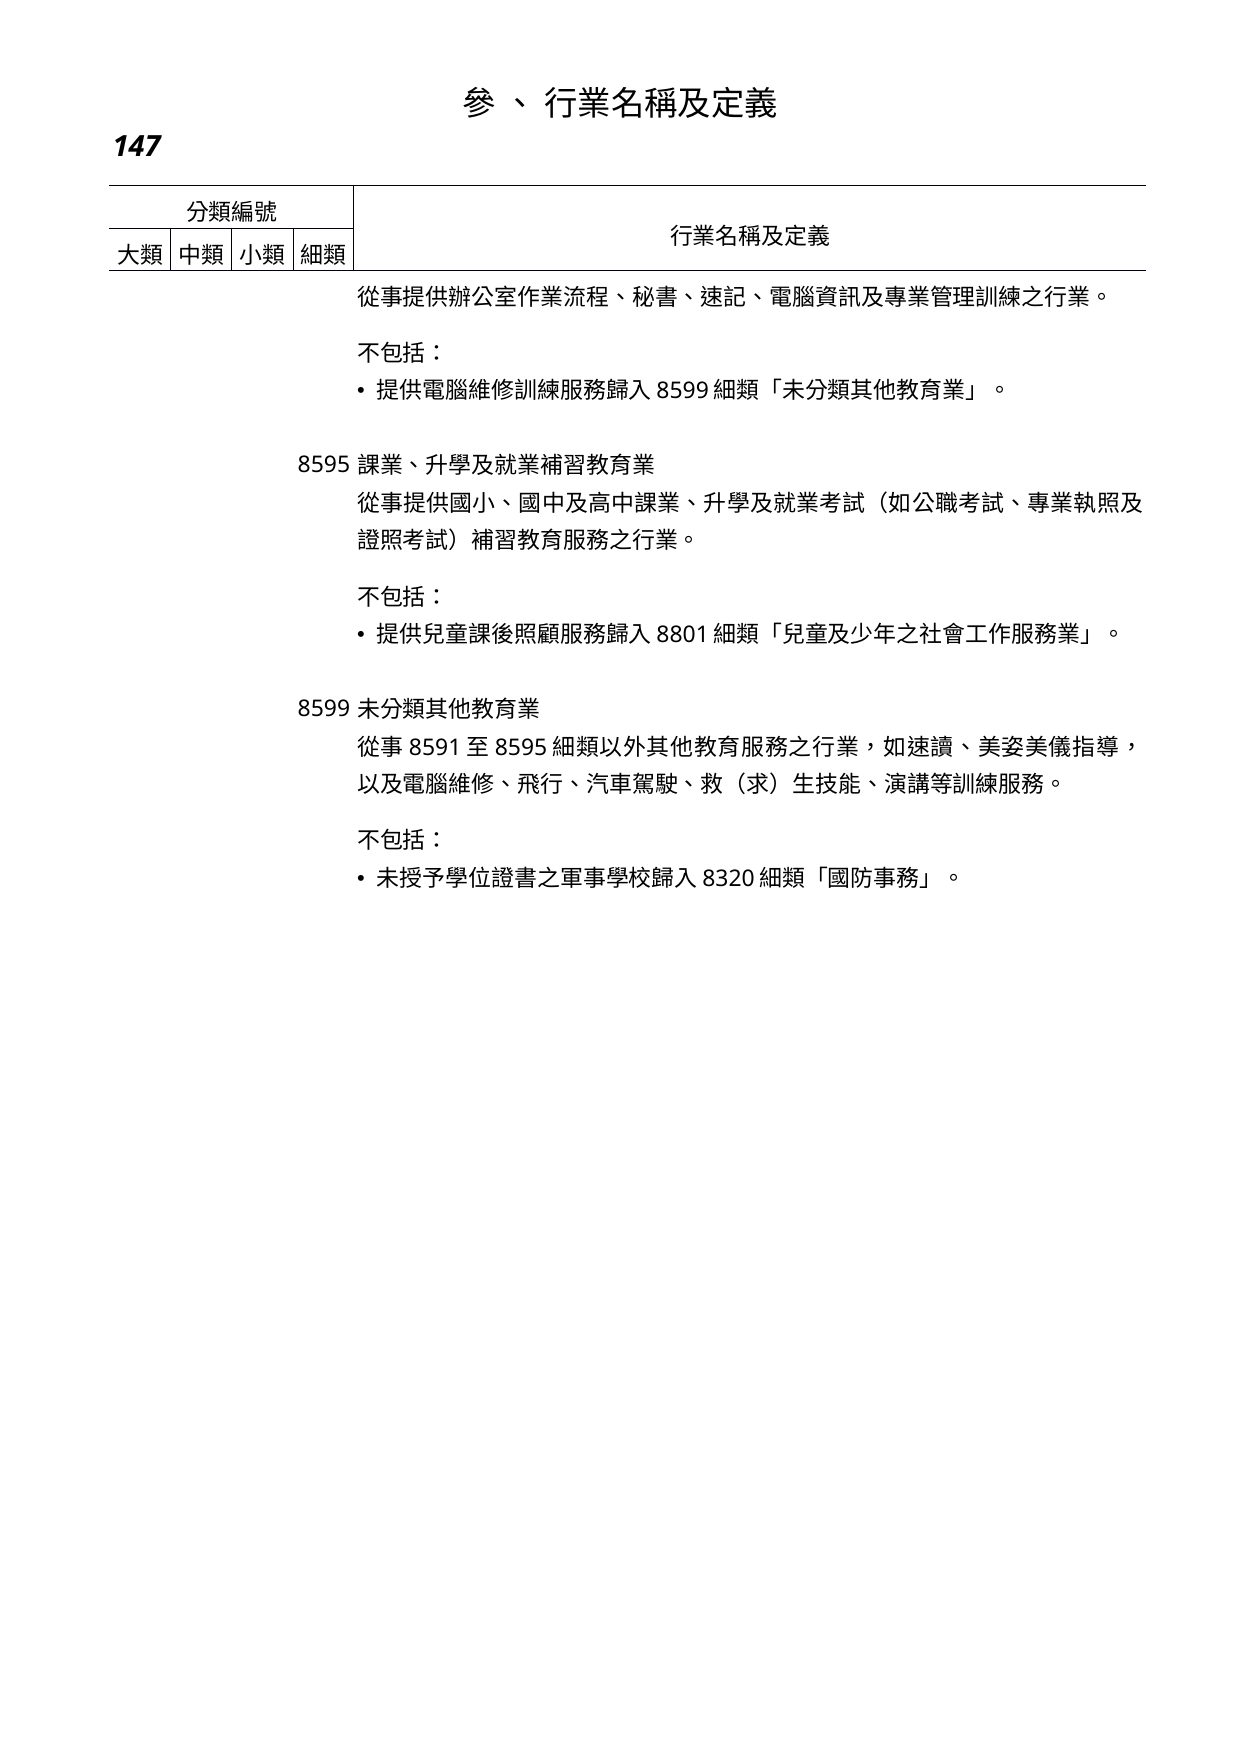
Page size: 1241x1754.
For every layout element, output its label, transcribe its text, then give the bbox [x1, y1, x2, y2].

table_cell [293, 1376, 354, 1414]
table_cell 未分類其他教育業 從事8591至8595細類以外其他教育服務之行業，如速讀、美姿美儀指導，以及電腦維修、飛行、汽車駕駛、救（求）生技能、演講等訓練服務。 不包括： 未授予學位證書之軍事學校歸入8320細類「國防事務」。 [354, 683, 1146, 889]
table_cell [170, 1226, 231, 1264]
table_cell [354, 1601, 1146, 1639]
table_cell [109, 1001, 170, 1039]
table_cell [293, 1414, 354, 1451]
table_cell 中類 [171, 229, 231, 270]
table_cell [109, 1564, 170, 1601]
table_cell [354, 1489, 1146, 1526]
table_cell [109, 1489, 170, 1526]
table_cell [293, 1151, 354, 1189]
table_cell [109, 1601, 170, 1639]
table_cell [354, 964, 1146, 1001]
table_cell [293, 1039, 354, 1076]
table_cell [231, 1451, 293, 1489]
table_cell [170, 1264, 231, 1301]
table_cell [109, 926, 170, 964]
table_cell [231, 1076, 293, 1114]
table_cell [231, 1114, 293, 1151]
table_cell 8599 [293, 683, 354, 889]
table_cell [354, 1189, 1146, 1226]
table_cell [293, 1601, 354, 1639]
table_cell [231, 1226, 293, 1264]
table_cell [170, 1339, 231, 1376]
table_cell [231, 1564, 293, 1601]
table_cell [109, 1414, 170, 1451]
table_cell [170, 964, 231, 1001]
table_cell [231, 439, 293, 683]
table_cell [109, 1339, 170, 1376]
table_cell [354, 1076, 1146, 1114]
table_cell [231, 1414, 293, 1451]
table_cell [354, 1376, 1146, 1414]
table_cell [109, 1039, 170, 1076]
table_cell [231, 271, 293, 439]
table_cell [231, 1264, 293, 1301]
table_cell [293, 1226, 354, 1264]
table_cell [354, 1264, 1146, 1301]
table_cell [293, 1264, 354, 1301]
table_cell [354, 1564, 1146, 1601]
table_header 行業名稱及定義 [354, 186, 1146, 270]
table_cell [293, 1001, 354, 1039]
table_cell [293, 1451, 354, 1489]
table_cell [293, 271, 354, 439]
table_cell [109, 1451, 170, 1489]
table_cell [170, 1151, 231, 1189]
table_cell [354, 1526, 1146, 1564]
table_cell [231, 1001, 293, 1039]
table_cell [354, 926, 1146, 964]
table_cell 小類 [232, 229, 293, 270]
table_cell [293, 1076, 354, 1114]
table_cell [231, 1601, 293, 1639]
table_cell [109, 1301, 170, 1339]
table_cell [354, 1001, 1146, 1039]
table_cell [170, 1114, 231, 1151]
table_cell [109, 271, 170, 439]
table_cell [170, 1526, 231, 1564]
table_cell [354, 889, 1146, 926]
table_cell [354, 1451, 1146, 1489]
table_cell [170, 1564, 231, 1601]
table_cell [109, 964, 170, 1001]
table_cell [354, 1414, 1146, 1451]
table_cell [293, 1526, 354, 1564]
table_cell [109, 1189, 170, 1226]
table_cell [170, 1414, 231, 1451]
table_cell [293, 964, 354, 1001]
table_cell [170, 1039, 231, 1076]
table_cell [231, 1151, 293, 1189]
table_cell [170, 889, 231, 926]
table_cell [109, 439, 170, 683]
table_cell [293, 1114, 354, 1151]
table_cell [231, 1039, 293, 1076]
table_cell [354, 1151, 1146, 1189]
table_cell [170, 683, 231, 889]
table_cell [354, 1339, 1146, 1376]
table_cell [170, 1001, 231, 1039]
table_cell [354, 1301, 1146, 1339]
table_cell [293, 889, 354, 926]
table_cell [109, 889, 170, 926]
table_cell [231, 926, 293, 964]
table_cell [231, 1489, 293, 1526]
table_cell [109, 1114, 170, 1151]
table_cell [354, 1039, 1146, 1076]
table_cell [170, 1601, 231, 1639]
table_cell [293, 1301, 354, 1339]
table_cell [109, 683, 170, 889]
table_cell [109, 1226, 170, 1264]
table_cell [231, 683, 293, 889]
table_cell [109, 1526, 170, 1564]
table_cell [354, 1226, 1146, 1264]
table_cell [231, 1301, 293, 1339]
table_cell 細類 [294, 229, 353, 270]
table_cell [293, 1339, 354, 1376]
table_cell [109, 1264, 170, 1301]
table_cell [170, 1489, 231, 1526]
table_cell [354, 1114, 1146, 1151]
table_cell [109, 1151, 170, 1189]
table_cell [231, 1376, 293, 1414]
table_cell [293, 1564, 354, 1601]
table_cell 課業、升學及就業補習教育業 從事提供國小、國中及高中課業、升學及就業考試（如公職考試、專業執照及證照考試）補習教育服務之行業。 不包括： 提供兒童課後照顧服務歸入8801細類「兒童及少年之社會工作服務業」。 [354, 439, 1146, 683]
table_cell [170, 926, 231, 964]
table_cell [170, 1451, 231, 1489]
table_cell [170, 271, 231, 439]
table_cell [109, 1376, 170, 1414]
table_cell [170, 1301, 231, 1339]
table_cell [170, 1189, 231, 1226]
table_header 分類編號 [109, 186, 353, 227]
table_cell [231, 1189, 293, 1226]
table_cell [293, 1489, 354, 1526]
table_cell [170, 1076, 231, 1114]
table_cell [231, 1526, 293, 1564]
table_cell 8595 [293, 439, 354, 683]
table_cell [109, 1076, 170, 1114]
table_cell [170, 1376, 231, 1414]
table_cell [231, 964, 293, 1001]
table_cell [293, 1189, 354, 1226]
table_cell 從事提供辦公室作業流程、秘書、速記、電腦資訊及專業管理訓練之行業。 不包括： 提供電腦維修訓練服務歸入8599細類「未分類其他教育業」。 [354, 271, 1146, 439]
table_cell 大類 [109, 229, 170, 270]
table_cell [293, 926, 354, 964]
table_cell [231, 889, 293, 926]
table_cell [170, 439, 231, 683]
table_cell [231, 1339, 293, 1376]
